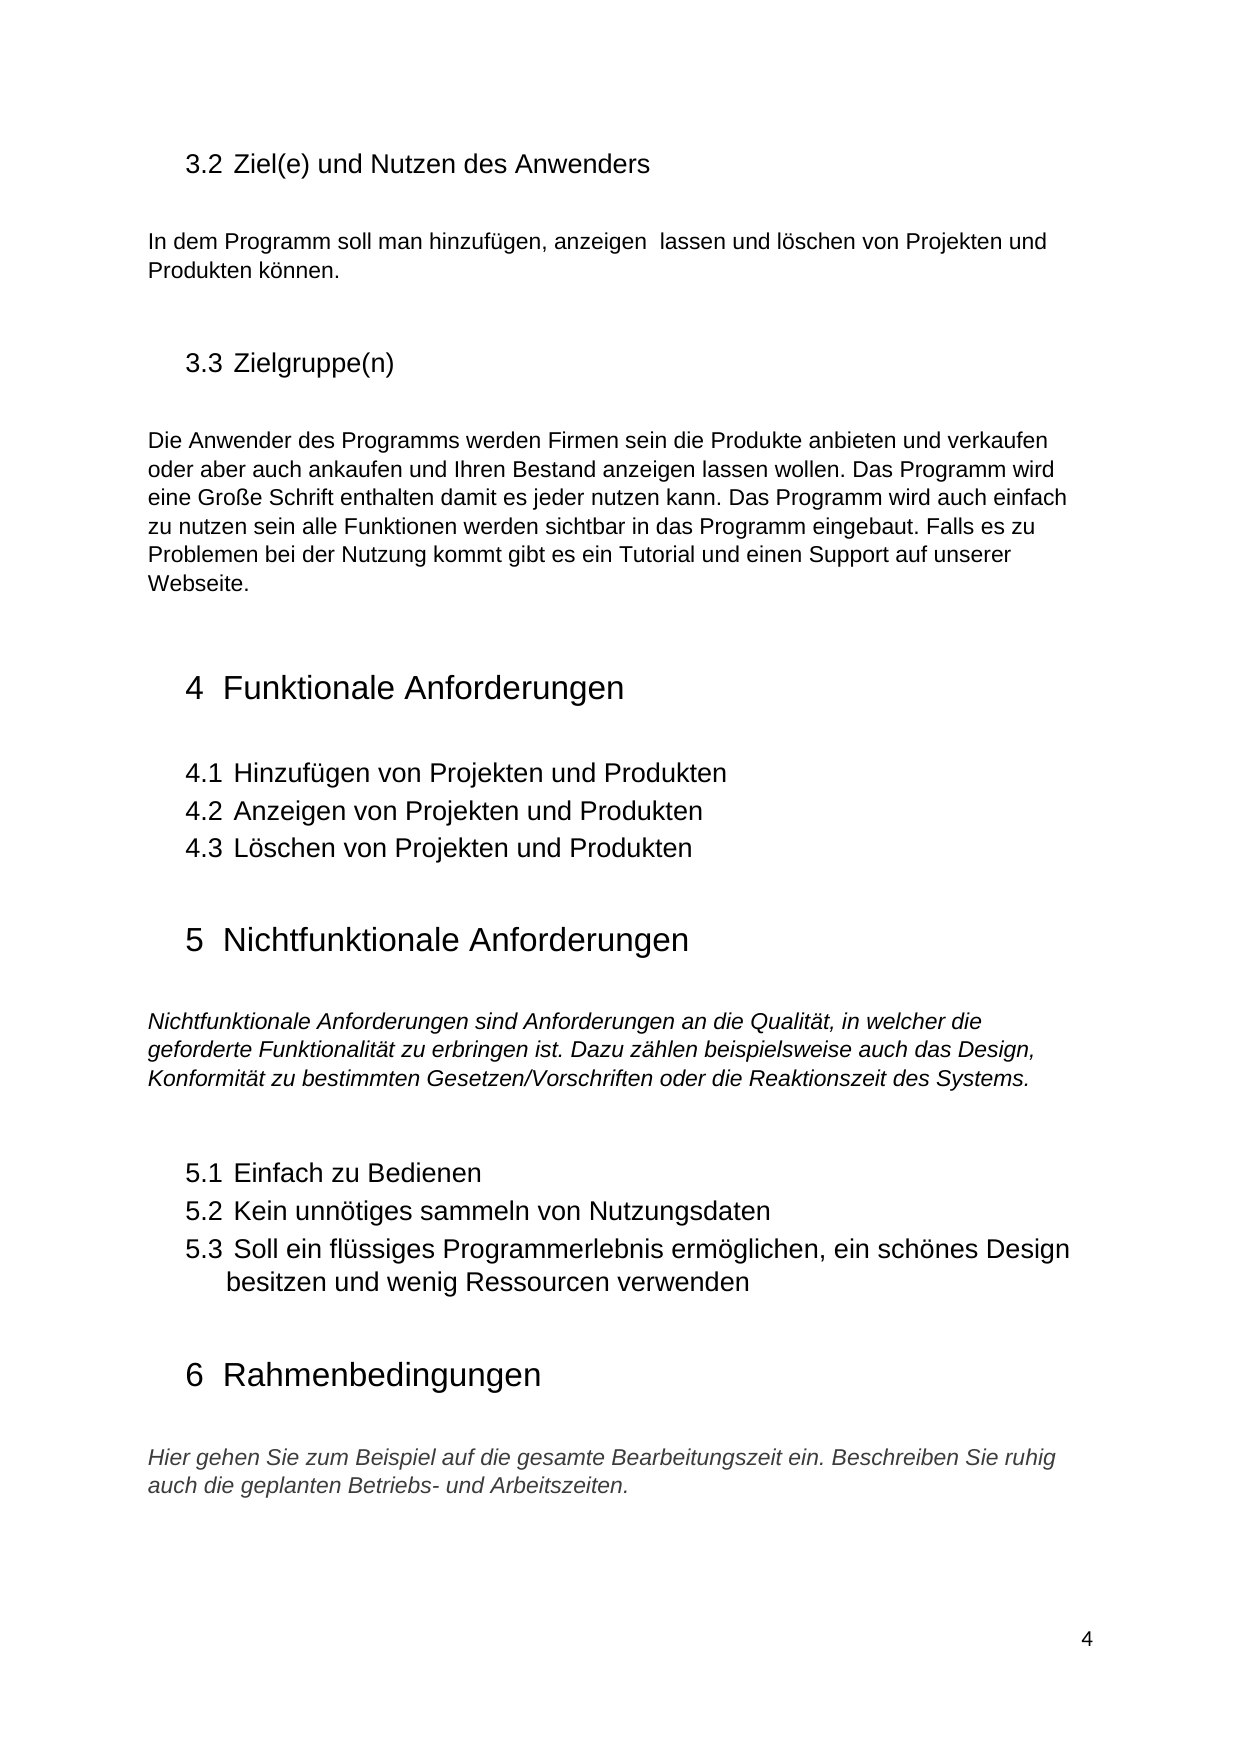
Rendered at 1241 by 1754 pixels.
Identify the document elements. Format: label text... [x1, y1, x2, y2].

text Hier gehen Sie zum Beispiel auf die gesamte Bearbeitungszeit ein. Beschreiben Sie ruhig auch die geplanten Betriebs- und Arbeitszeiten. [148, 1444, 1093, 1498]
text Die Anwender des Programms werden Firmen sein die Produkte anbieten und verkaufen oder aber auch ankaufen und Ihren Bestand anzeigen lassen wollen. Das Programm wird eine Große Schrift enthalten damit es jeder nutzen kann. Das Programm wird auch einfach zu nutzen sein alle Funktionen werden sichtbar in das Programm eingebaut. Falls es zu Problemen bei der Nutzung kommt gibt es ein Tutorial und einen Support auf unserer Webseite. [148, 427, 1093, 596]
subtitle Ziel(e) und Nutzen des Anwenders [185, 148, 1093, 179]
subtitle Löschen von Projekten und Produkten [185, 832, 1093, 864]
subtitle Nichtfunktionale Anforderungen [185, 919, 1093, 958]
subtitle Einfach zu Bedienen [185, 1157, 1093, 1188]
subtitle Hinzufügen von Projekten und Produkten [185, 757, 1093, 788]
subtitle Kein unnötiges sammeln von Nutzungsdaten [185, 1195, 1093, 1226]
text In dem Programm soll man hinzufügen, anzeigen lassen und löschen von Projekten und Produkten können. [148, 228, 1093, 283]
subtitle Zielgruppe(n) [185, 347, 1093, 378]
subtitle Funktionale Anforderungen [185, 668, 1093, 707]
text Nichtfunktionale Anforderungen sind Anforderungen an die Qualität, in welcher die geforderte Funktionalität zu erbringen ist. Dazu zählen beispielsweise auch das Design, Konformität zu bestimmten Gesetzen/Vorschriften oder die Reaktionszeit des Systems. [148, 1008, 1093, 1091]
subtitle Rahmenbedingungen [185, 1355, 1093, 1394]
subtitle Soll ein flüssiges Programmerlebnis ermöglichen, ein schönes Design besitzen und wenig Ressourcen verwenden [185, 1233, 1093, 1298]
subtitle Anzeigen von Projekten und Produkten [185, 794, 1093, 826]
